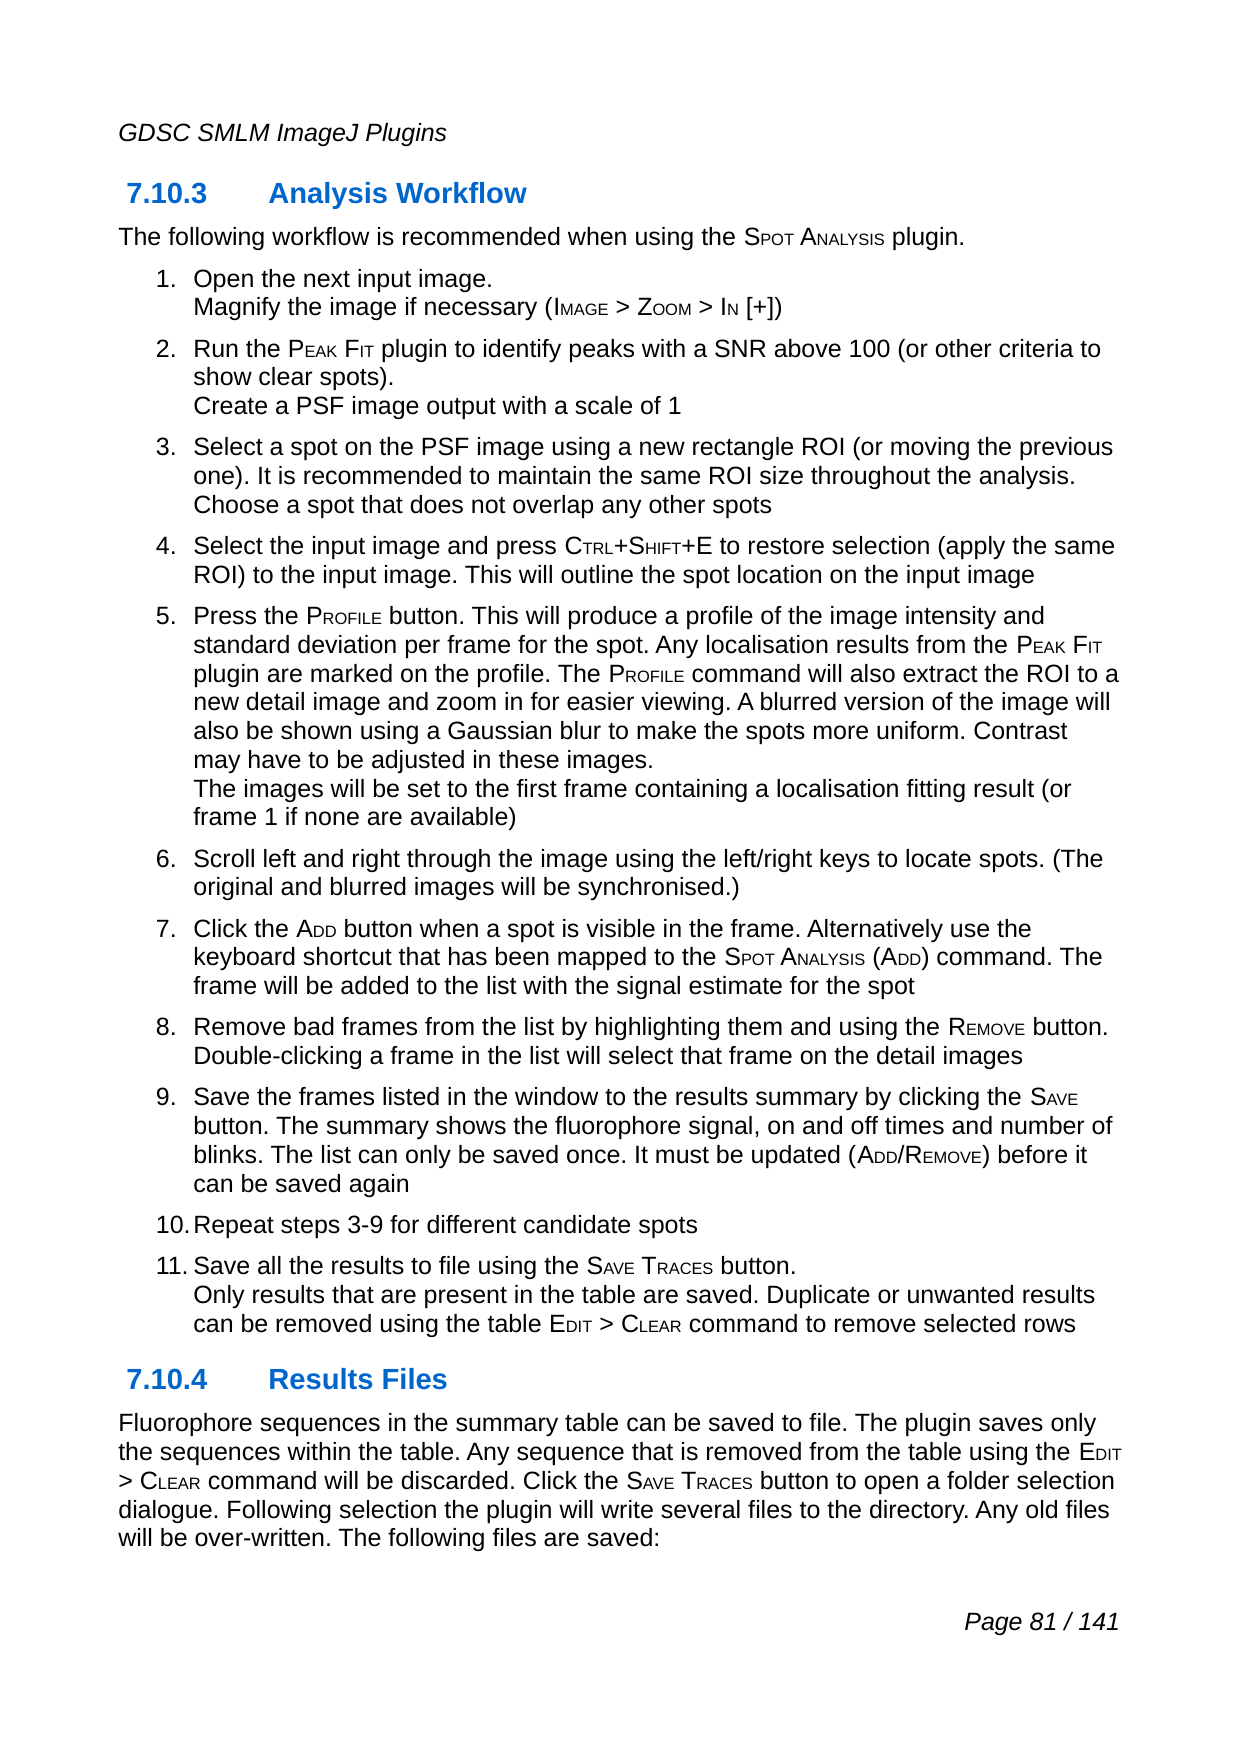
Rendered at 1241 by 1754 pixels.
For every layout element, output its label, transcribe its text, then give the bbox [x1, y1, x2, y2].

subtitle Analysis Workflow [118, 176, 1122, 210]
list Select the input image and press Ctrl+Shift+E to restore selection (apply the same ROI) to the input image. This will outline the spot location on the input image [156, 531, 1122, 589]
subtitle Results Files [118, 1362, 1122, 1396]
list Scroll left and right through the image using the left/right keys to locate spots. (The original and blurred images will be synchronised.) [156, 844, 1122, 901]
text The following workflow is recommended when using the Spot Analysis plugin. [118, 222, 1122, 251]
list Save all the results to file using the Save Traces button. Only results that are present in the table are saved. Duplicate or unwanted results can be removed using the table Edit > Clear command to remove selected rows [156, 1251, 1122, 1337]
list Select a spot on the PSF image using a new rectangle ROI (or moving the previous one). It is recommended to maintain the same ROI size throughout the analysis. Choose a spot that does not overlap any other spots [156, 432, 1122, 519]
list Run the Peak Fit plugin to identify peaks with a SNR above 100 (or other criteria to show clear spots). Create a PSF image output with a scale of 1 [156, 334, 1122, 420]
list Press the Profile button. This will produce a profile of the image intensity and standard deviation per frame for the spot. Any localisation results from the Peak Fit plugin are marked on the profile. The Profile command will also extract the ROI to a new detail image and zoom in for easier viewing. A blurred version of the image will also be shown using a Gaussian blur to make the spots more uniform. Contrast may have to be adjusted in these images. The images will be set to the first frame containing a localisation fitting result (or frame 1 if none are available) [156, 601, 1122, 831]
text Fluorophore sequences in the summary table can be saved to file. The plugin saves only the sequences within the table. Any sequence that is removed from the table using the Edit > Clear command will be discarded. Click the Save Traces button to open a folder selection dialogue. Following selection the plugin will write several files to the directory. Any old files will be over-written. The following files are saved: [118, 1408, 1122, 1552]
list Repeat steps 3-9 for different candidate spots [156, 1210, 1122, 1239]
list Remove bad frames from the list by highlighting them and using the Remove button. Double-clicking a frame in the list will select that frame on the detail images [156, 1012, 1122, 1070]
list Open the next input image. Magnify the image if necessary (Image > Zoom > In [+]) [156, 264, 1122, 321]
list Click the Add button when a spot is visible in the frame. Alternatively use the keyboard shortcut that has been mapped to the Spot Analysis (Add) command. The frame will be added to the list with the signal estimate for the spot [156, 914, 1122, 1000]
list Save the frames listed in the window to the results summary by clicking the Save button. The summary shows the fluorophore signal, on and off times and number of blinks. The list can only be saved once. It must be updated (Add/Remove) before it can be saved again [156, 1082, 1122, 1197]
